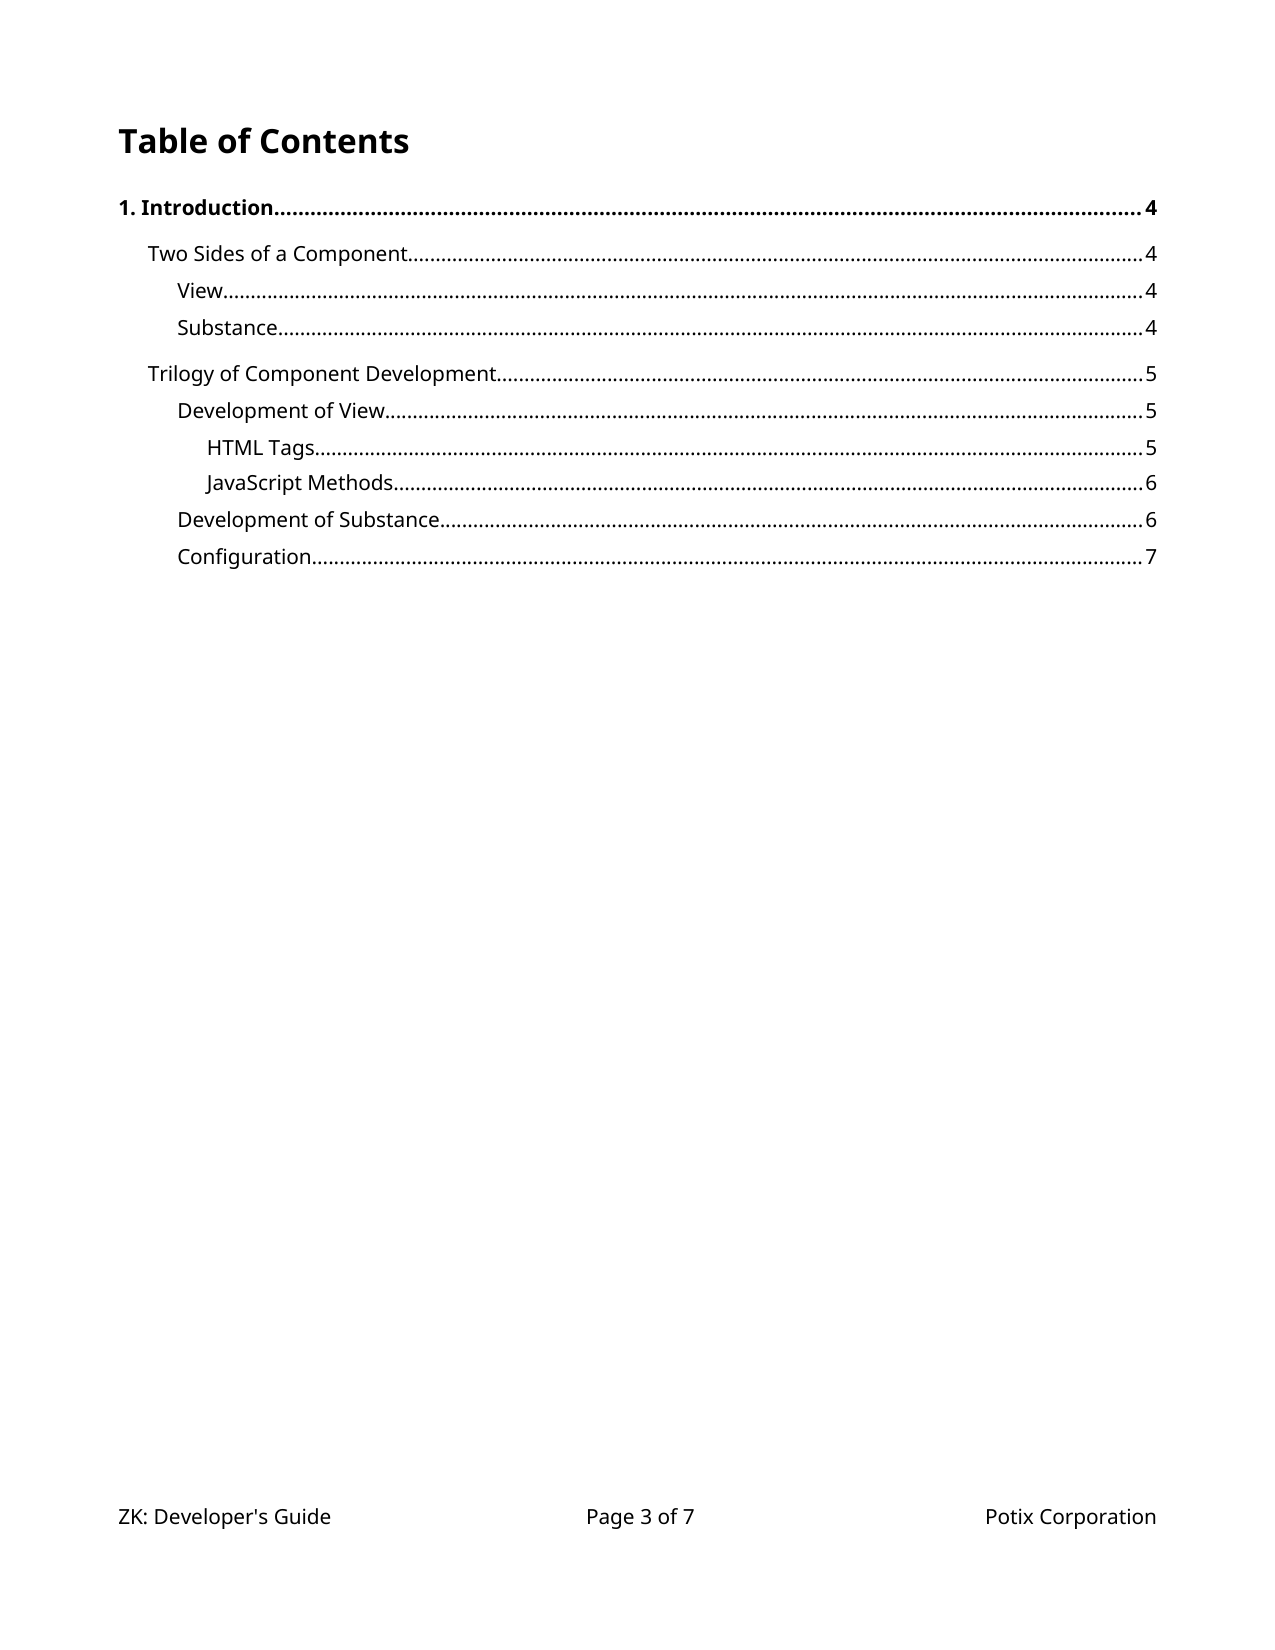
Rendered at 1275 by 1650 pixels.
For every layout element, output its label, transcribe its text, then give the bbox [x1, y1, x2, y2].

text Trilogy of Component Development 5 [148, 359, 1157, 387]
text Development of View 5 [177, 396, 1157, 424]
subtitle Table of Contents [118, 118, 1157, 163]
text 1. Introduction 4 [118, 193, 1157, 221]
text Substance 4 [177, 313, 1157, 341]
text View 4 [177, 276, 1157, 304]
text Development of Substance 6 [177, 505, 1157, 533]
text JavaScript Methods 6 [207, 468, 1157, 496]
text HTML Tags 5 [207, 433, 1157, 461]
text Two Sides of a Component 4 [148, 239, 1157, 267]
text Configuration 7 [177, 542, 1157, 571]
